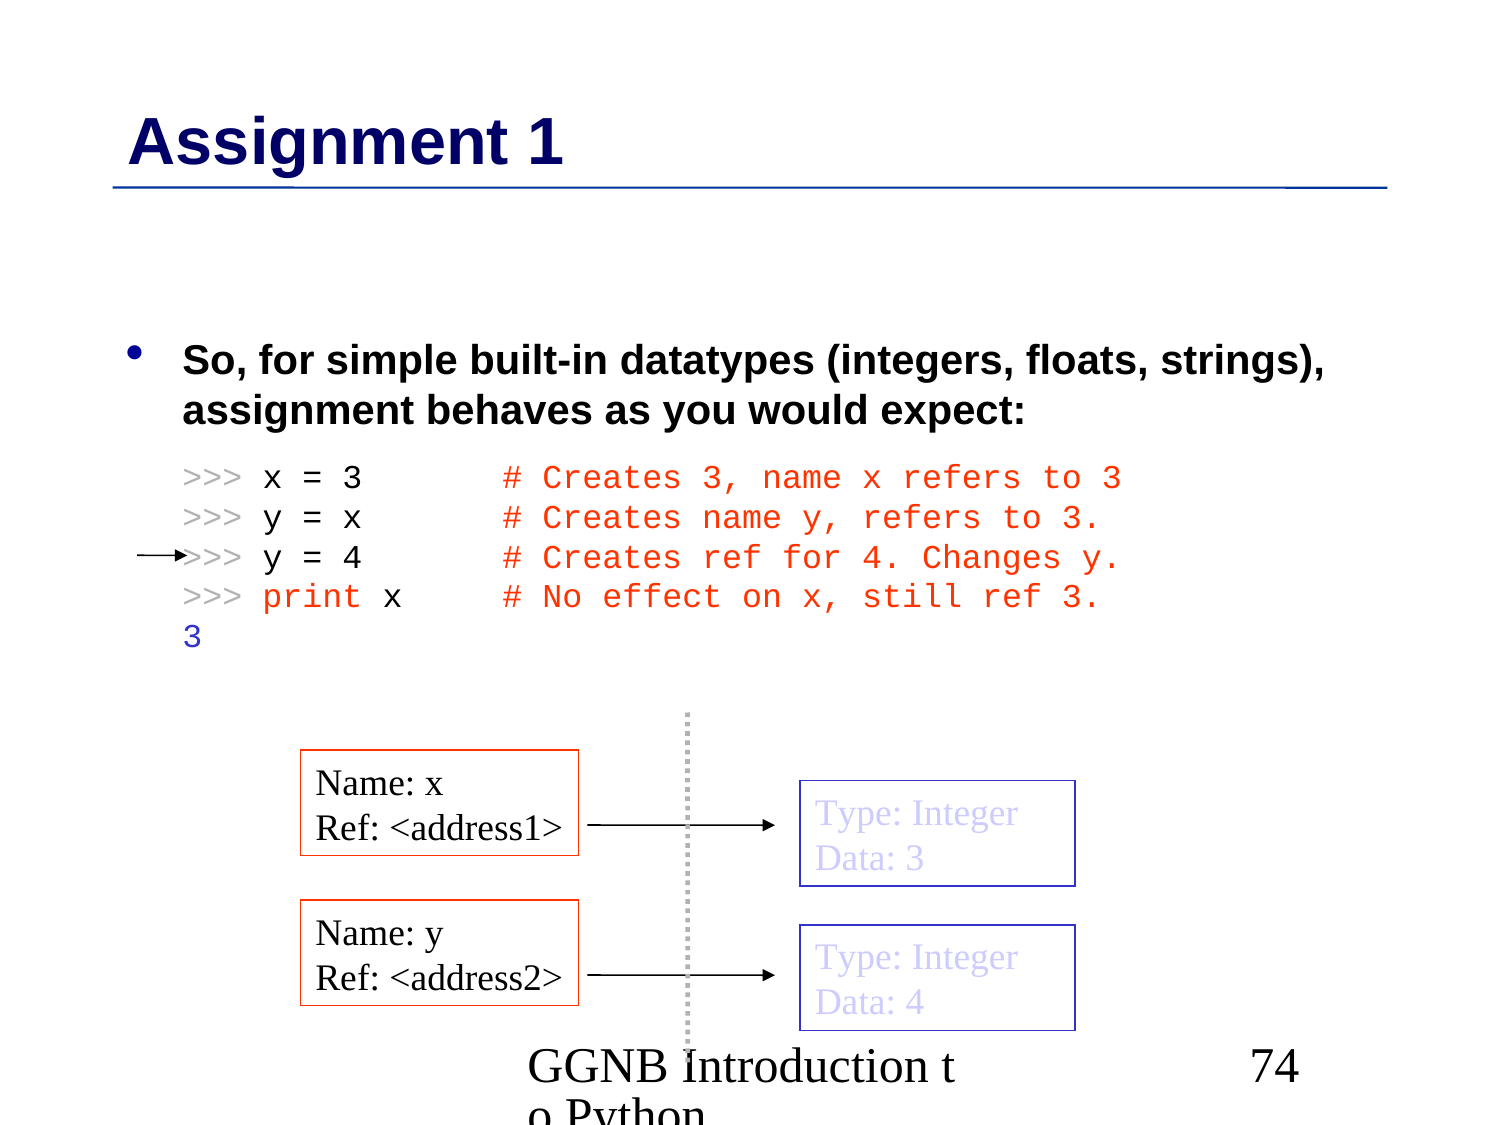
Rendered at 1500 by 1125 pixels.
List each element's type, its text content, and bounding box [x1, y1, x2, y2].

text_box Name: x Ref: <address1> [300, 749, 579, 856]
text_box Type: Integer Data: 3 [800, 780, 1076, 887]
text_box Name: y Ref: <address2> [300, 899, 579, 1006]
list So, for simple built-in datatypes (integers, floats, strings), assignment behaves as you would expect: >>> x = 3 # Creates 3, name x refers to 3 >>> y = x # Creates name y, refers to 3. >>> y = 4 # Creates ref for 4. Changes y. >>> print x # No effect on x, still ref 3. 3 [112, 324, 1388, 1051]
text_box Type: Integer Data: 4 [800, 924, 1076, 1031]
title Assignment 1 [112, 89, 1388, 185]
